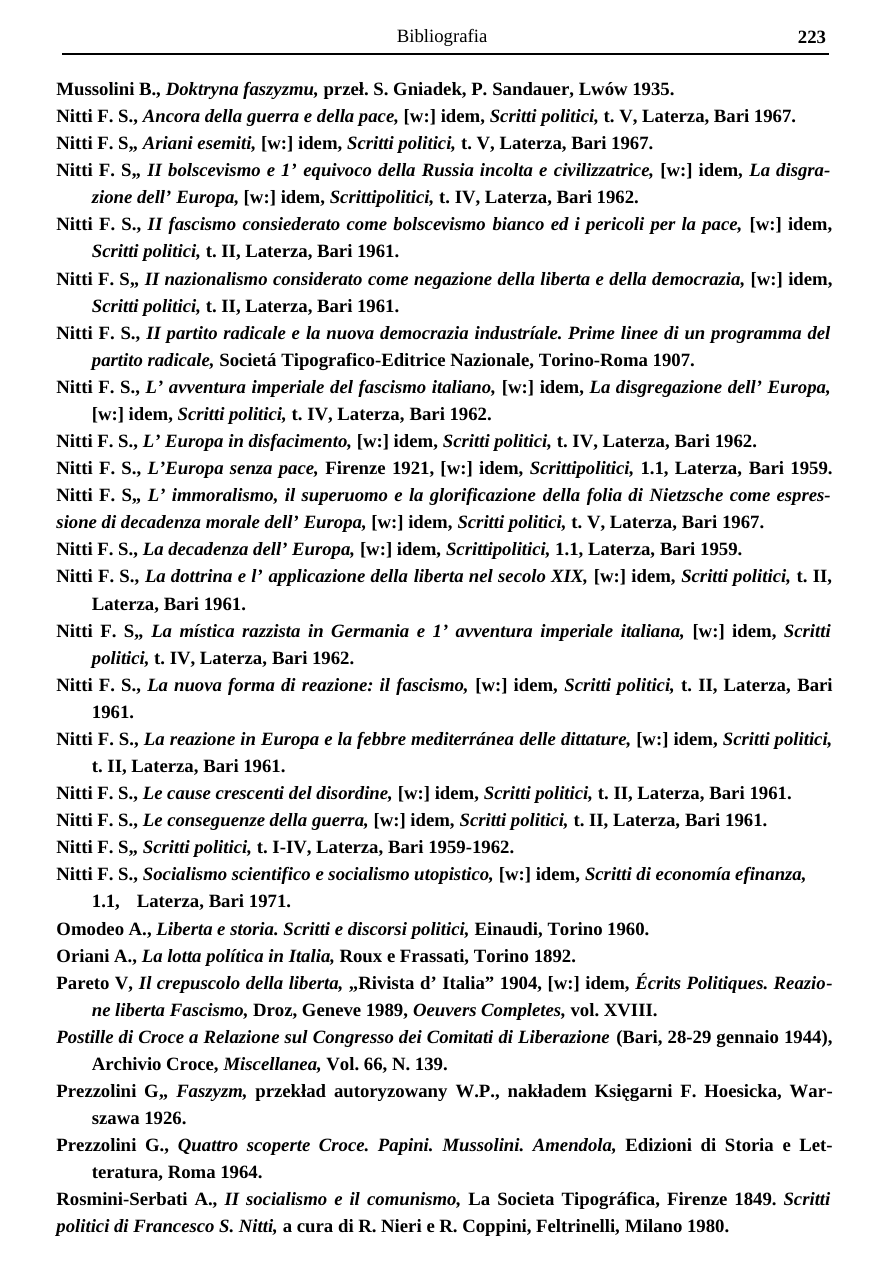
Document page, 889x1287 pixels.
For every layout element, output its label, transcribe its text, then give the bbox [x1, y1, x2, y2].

text Nitti F. S., La reazione in Europa e la febbre mediterránea delle dittature, [w:] idem, Scritti politici, t. II, Laterza, Bari 1961. [56, 728, 833, 777]
text Nitti F. S., L’Europa senza pace, Firenze 1921, [w:] idem, Scrittipolitici, 1.1, Laterza, Bari 1959. Nitti F. S„ L’ immoralismo, il superuomo e la glorificazione della folia di Nietzsche come espres- sione di decadenza morale dell’ Europa, [w:] idem, Scritti politici, t. V, Laterza, Bari 1967. [56, 457, 833, 533]
text Pareto V, Il crepuscolo della liberta, „Rivista d’ Italia” 1904, [w:] idem, Écrits Politiques. Reazio­ne liberta Fascismo, Droz, Geneve 1989, Oeuvers Completes, vol. XVIII. [56, 972, 833, 1020]
text Nitti F. S., L’ Europa in disfacimento, [w:] idem, Scritti politici, t. IV, Laterza, Bari 1962. [56, 430, 833, 452]
text Postille di Croce a Relazione sul Congresso dei Comitati di Liberazione (Bari, 28-29 gennaio 1944), Archivio Croce, Miscellanea, Vol. 66, N. 139. [56, 1026, 833, 1074]
text Nitti F. S„ II bolscevismo e 1’ equivoco della Russia incolta e civilizzatrice, [w:] idem, La disgra- zione dell’ Europa, [w:] idem, Scrittipolitici, t. IV, Laterza, Bari 1962. [56, 159, 833, 208]
text Nitti F. S., La decadenza dell’ Europa, [w:] idem, Scrittipolitici, 1.1, Laterza, Bari 1959. [56, 538, 833, 560]
text Nitti F. S„ La mística razzista in Germania e 1’ avventura imperiale italiana, [w:] idem, Scritti politici, t. IV, Laterza, Bari 1962. [56, 619, 833, 668]
text 223 [798, 26, 832, 48]
text Nitti F. S., II partito radicale e la nuova democrazia industríale. Prime linee di un programma del partito radicale, Societá Tipografico-Editrice Nazionale, Torino-Roma 1907. [56, 322, 833, 370]
text Nitti F. S., Ancora della guerra e della pace, [w:] idem, Scritti politici, t. V, Laterza, Bari 1967. [56, 105, 833, 127]
text Nitti F. S., La dottrina e l’ applicazione della liberta nel secolo XIX, [w:] idem, Scritti politici, t. II, Laterza, Bari 1961. [56, 565, 833, 614]
text Rosmini-Serbati A., II socialismo e il comunismo, La Societa Tipográfica, Firenze 1849. Scritti politici di Francesco S. Nitti, a cura di R. Nieri e R. Coppini, Feltrinelli, Milano 1980. [56, 1188, 833, 1237]
text Nitti F. S., Socialismo scientifico e socialismo utopistico, [w:] idem, Scritti di economía efinanza, [56, 863, 833, 885]
text Nitti F. S„ Ariani esemiti, [w:] idem, Scritti politici, t. V, Laterza, Bari 1967. [56, 132, 833, 154]
text Mussolini B., Doktryna faszyzmu, przeł. S. Gniadek, P. Sandauer, Lwów 1935. [56, 78, 833, 99]
text Nitti F. S., Le conseguenze della guerra, [w:] idem, Scritti politici, t. II, Laterza, Bari 1961. [56, 809, 833, 831]
text Nitti F. S„ Scritti politici, t. I-IV, Laterza, Bari 1959-1962. [56, 836, 833, 858]
text Nitti F. S., Le cause crescenti del disordine, [w:] idem, Scritti politici, t. II, Laterza, Bari 1961. [56, 782, 833, 804]
list Laterza, Bari 1971. [56, 890, 833, 912]
text Prezzolini G„ Faszyzm, przekład autoryzowany W.P., nakładem Księgarni F. Hoesicka, War­szawa 1926. [56, 1080, 833, 1129]
text Prezzolini G., Quattro scoperte Croce. Papini. Mussolini. Amendola, Edizioni di Storia e Let- teratura, Roma 1964. [56, 1134, 833, 1183]
text Nitti F. S., II fascismo consiederato come bolscevismo bianco ed i pericoli per la pace, [w:] idem, Scritti politici, t. II, Laterza, Bari 1961. [56, 213, 833, 262]
text Nitti F. S., La nuova forma di reazione: il fascismo, [w:] idem, Scritti politici, t. II, Laterza, Bari 1961. [56, 674, 833, 722]
text Bibliografia [397, 25, 494, 47]
text Nitti F. S., L’ avventura imperiale del fascismo italiano, [w:] idem, La disgregazione dell’ Europa, [w:] idem, Scritti politici, t. IV, Laterza, Bari 1962. [56, 376, 833, 424]
text Omodeo A., Liberta e storia. Scritti e discorsi politici, Einaudi, Torino 1960. [56, 917, 833, 939]
text Nitti F. S„ II nazionalismo considerato come negazione della liberta e della democrazia, [w:] idem, Scritti politici, t. II, Laterza, Bari 1961. [56, 267, 833, 316]
text Oriani A., La lotta política in Italia, Roux e Frassati, Torino 1892. [56, 944, 833, 966]
